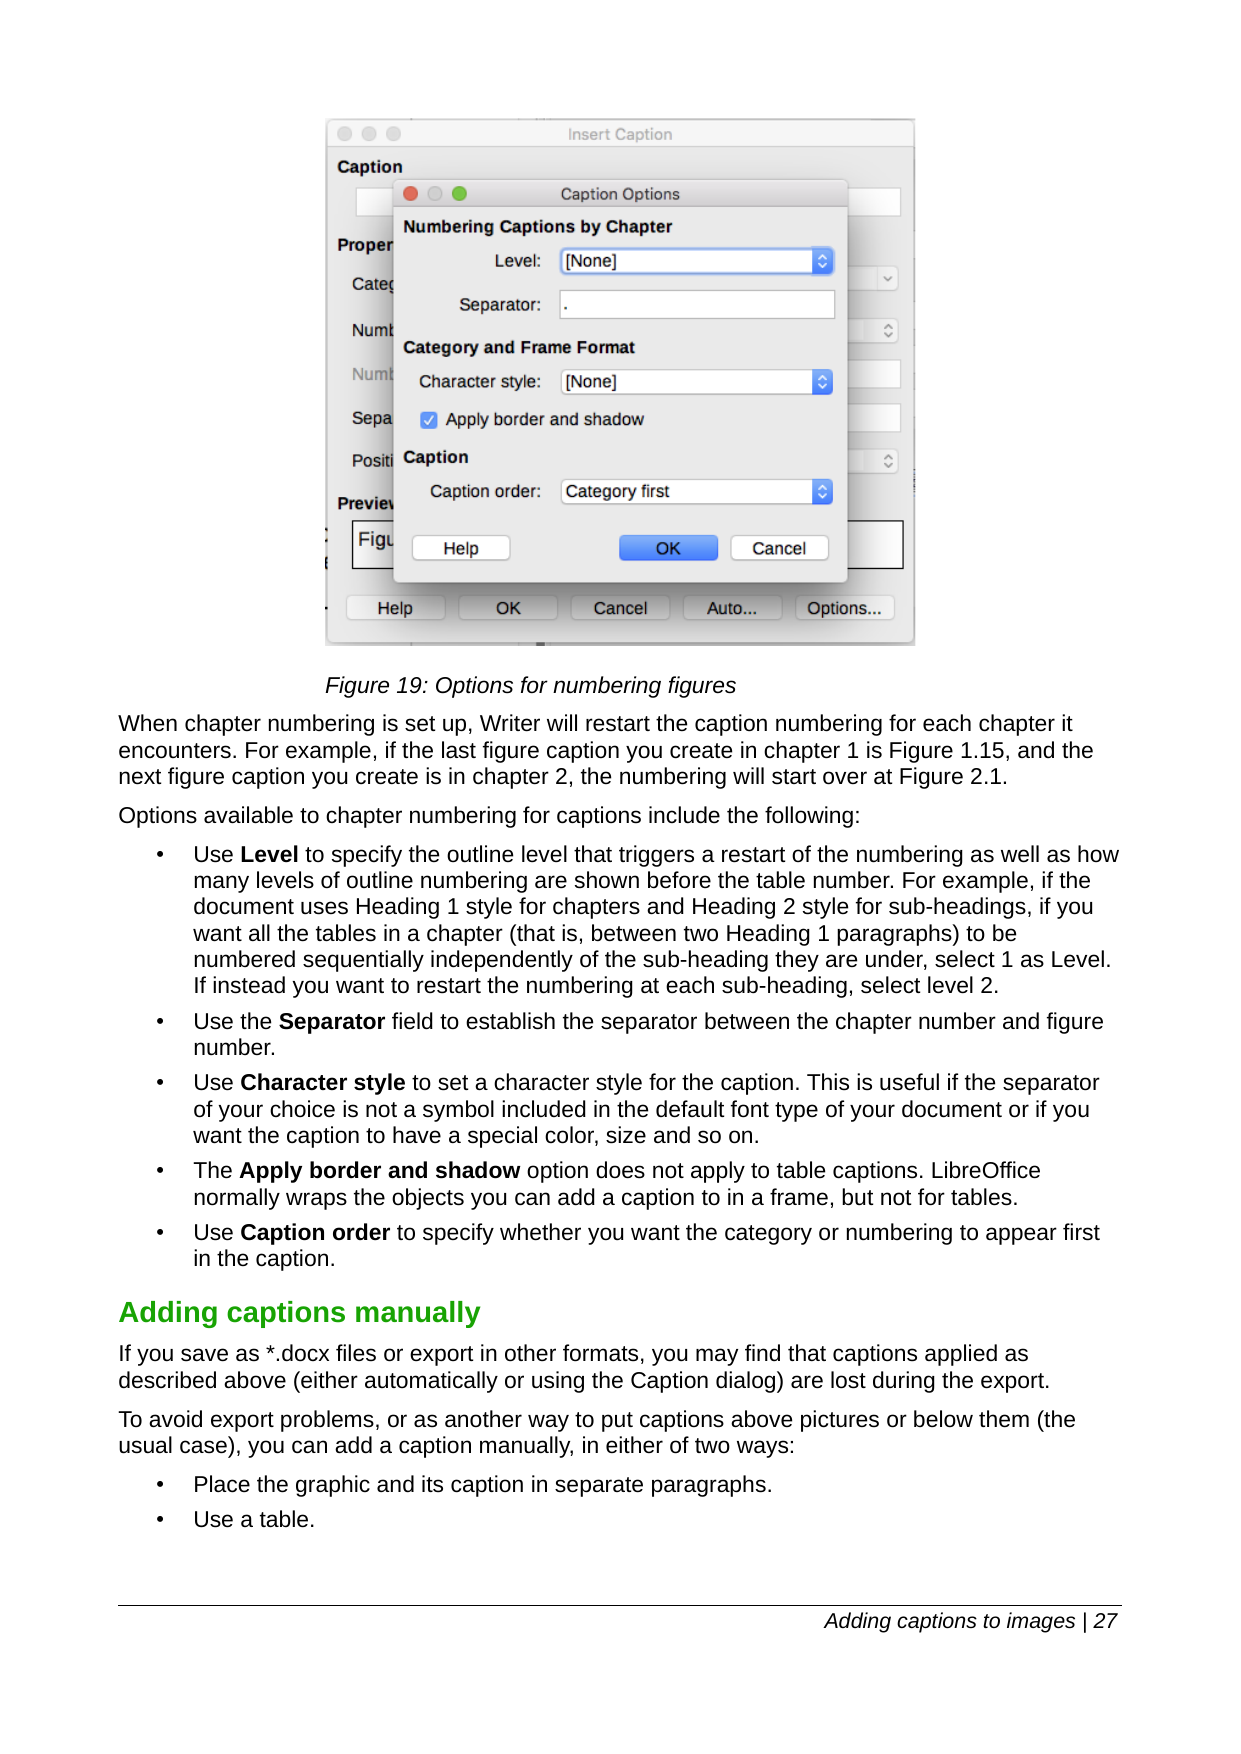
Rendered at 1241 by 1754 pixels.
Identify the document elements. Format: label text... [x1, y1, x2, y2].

list Use Level to specify the outline level that triggers a restart of the numbering as well as how many levels of outline numbering are shown before the table number. For example, if the document uses Heading 1 style for chapters and Heading 2 style for sub-headings, if you want all the tables in a chapter (that is, between two Heading 1 paragraphs) to be numbered sequentially independently of the sub-heading they are under, select 1 as Level. If instead you want to restart the numbering at each sub-heading, select level 2. [156, 841, 1122, 999]
subtitle Adding captions manually [118, 1295, 1122, 1328]
list Use Character style to set a character style for the caption. This is useful if the separator of your choice is not a symbol included in the default font type of your document or if you want the caption to have a special color, size and so on. [156, 1069, 1122, 1148]
list To avoid export problems, or as another way to put captions above pictures or below them (the usual case), you can add a caption manually, in either of two ways: [118, 1406, 1122, 1458]
list Options available to chapter numbering for captions include the following: [118, 802, 1122, 828]
text Figure 19: Options for numbering figures [325, 672, 915, 698]
list Use the Separator field to establish the separator between the chapter number and figure number. [156, 1008, 1122, 1060]
list Use a table. [156, 1506, 1122, 1532]
list Use Caption order to specify whether you want the category or numbering to appear first in the caption. [156, 1219, 1122, 1271]
text If you save as *.docx files or export in other formats, you may find that captions applied as described above (either automatically or using the Caption dialog) are lost during the export. [118, 1340, 1122, 1393]
picture [325, 118, 916, 646]
list The Apply border and shadow option does not apply to table captions. LibreOffice normally wraps the objects you can add a caption to in a frame, but not for tables. [156, 1157, 1122, 1210]
list Place the graphic and its caption in separate paragraphs. [156, 1471, 1122, 1497]
text When chapter numbering is set up, Writer will restart the caption numbering for each chapter it encounters. For example, if the last figure caption you create in chapter 1 is Figure 1.15, and the next figure caption you create is in chapter 2, the numbering will start over at Figure 2.1. [118, 710, 1122, 789]
